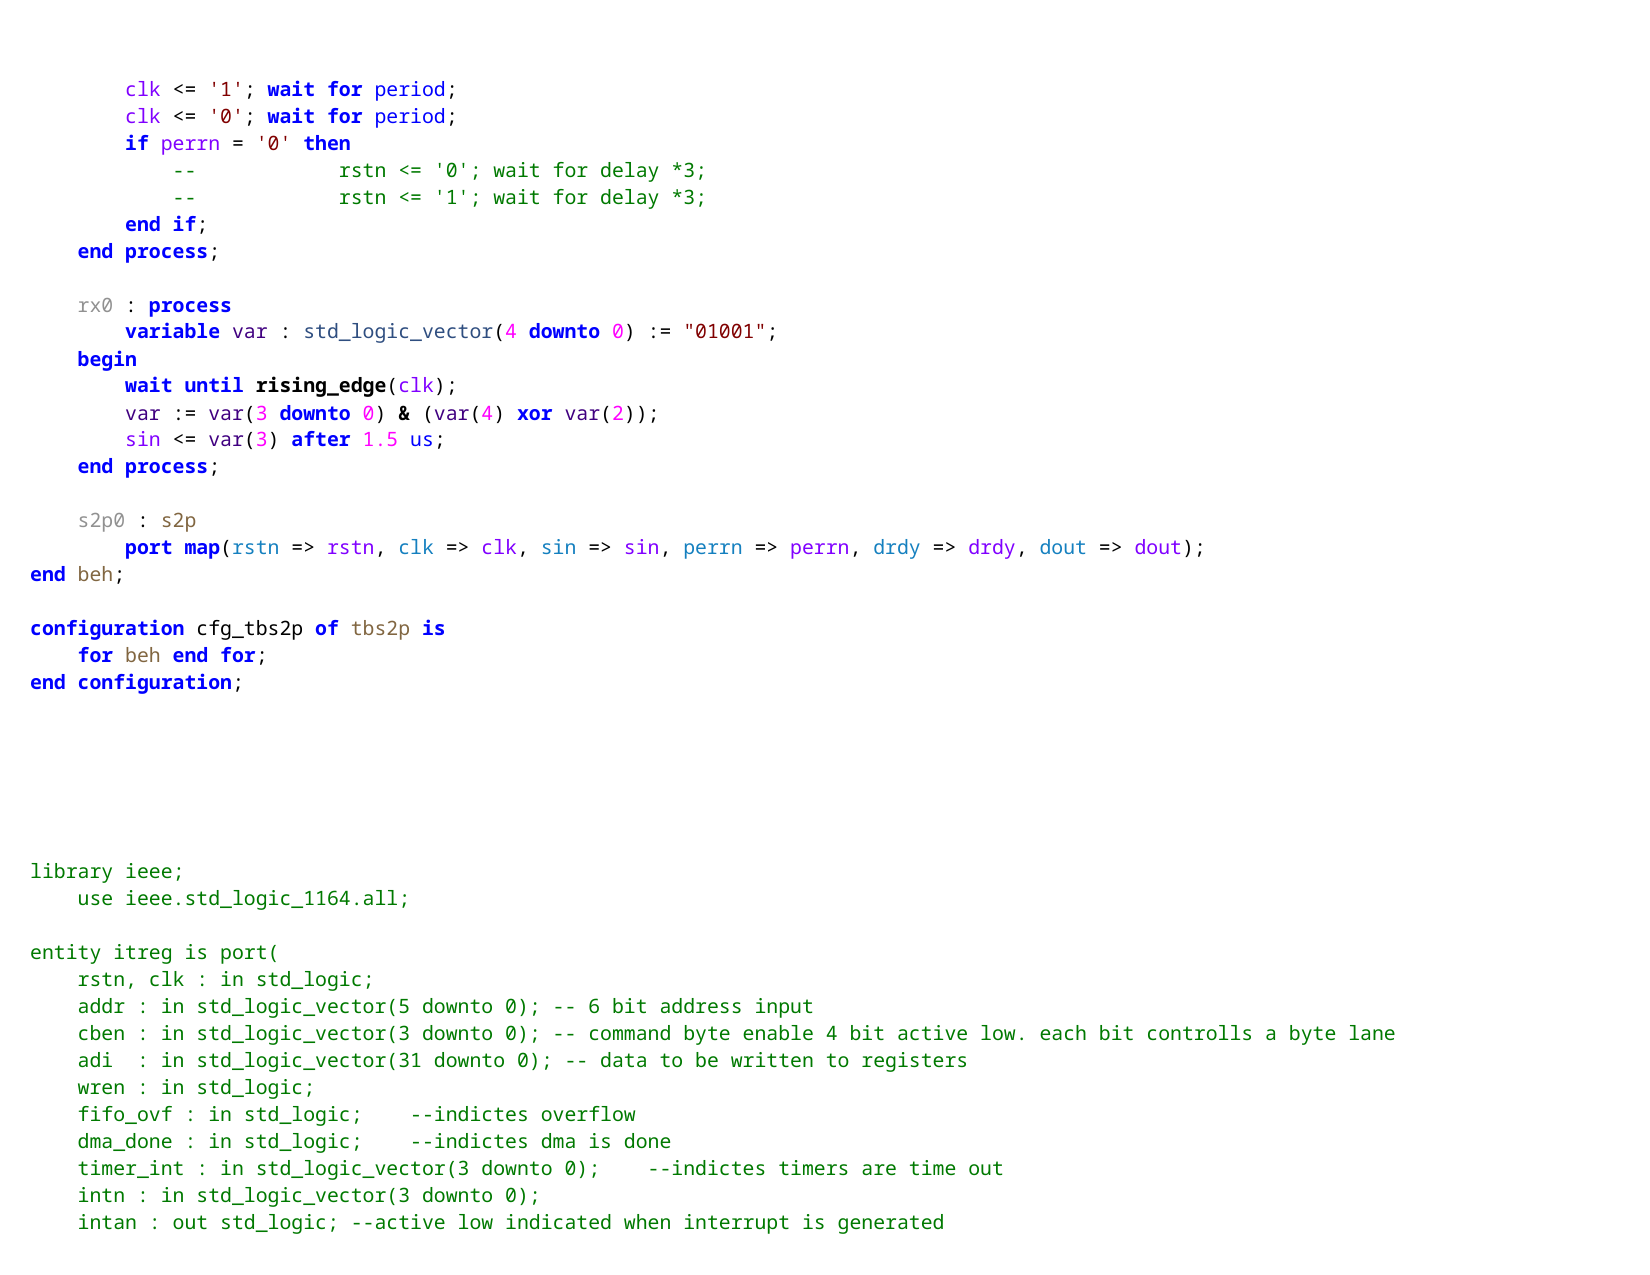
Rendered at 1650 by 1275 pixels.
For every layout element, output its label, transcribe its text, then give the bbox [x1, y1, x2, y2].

text clk <= '0'; wait for period; [30, 102, 1620, 129]
text port map(rstn => rstn, clk => clk, sin => sin, perrn => perrn, drdy => drdy, dout => dout); [30, 534, 1620, 561]
text fifo_ovf : in std_logic; --indictes overflow [30, 1100, 1620, 1127]
text end configuration; [30, 668, 1620, 696]
text configuration cfg_tbs2p of tbs2p is [30, 614, 1620, 642]
text cben : in std_logic_vector(3 downto 0); -- command byte enable 4 bit active low. each bit controlls a byte lane [30, 1019, 1620, 1046]
text timer_int : in std_logic_vector(3 downto 0); --indictes timers are time out [30, 1154, 1620, 1181]
text begin [30, 345, 1620, 372]
text use ieee.std_logic_1164.all; [30, 884, 1620, 911]
text addr : in std_logic_vector(5 downto 0); -- 6 bit address input [30, 992, 1620, 1019]
text s2p0 : s2p [30, 507, 1620, 534]
text end if; [30, 210, 1620, 237]
text intn : in std_logic_vector(3 downto 0); [30, 1181, 1620, 1208]
text var := var(3 downto 0) & (var(4) xor var(2)); [30, 399, 1620, 426]
text library ieee; [30, 857, 1620, 884]
text end beh; [30, 561, 1620, 588]
text end process; [30, 237, 1620, 264]
text for beh end for; [30, 642, 1620, 668]
text clk <= '1'; wait for period; [30, 75, 1620, 102]
text adi : in std_logic_vector(31 downto 0); -- data to be written to registers [30, 1046, 1620, 1073]
text -- rstn <= '1'; wait for delay *3; [30, 183, 1620, 210]
text sin <= var(3) after 1.5 us; [30, 426, 1620, 453]
text intan : out std_logic; --active low indicated when interrupt is generated [30, 1208, 1620, 1235]
text dma_done : in std_logic; --indictes dma is done [30, 1127, 1620, 1154]
text rx0 : process [30, 291, 1620, 318]
text entity itreg is port( [30, 938, 1620, 965]
text wait until rising_edge(clk); [30, 372, 1620, 399]
text wren : in std_logic; [30, 1073, 1620, 1100]
text rstn, clk : in std_logic; [30, 965, 1620, 992]
text end process; [30, 453, 1620, 480]
text variable var : std_logic_vector(4 downto 0) := "01001"; [30, 318, 1620, 345]
text -- rstn <= '0'; wait for delay *3; [30, 156, 1620, 183]
text if perrn = '0' then [30, 129, 1620, 156]
